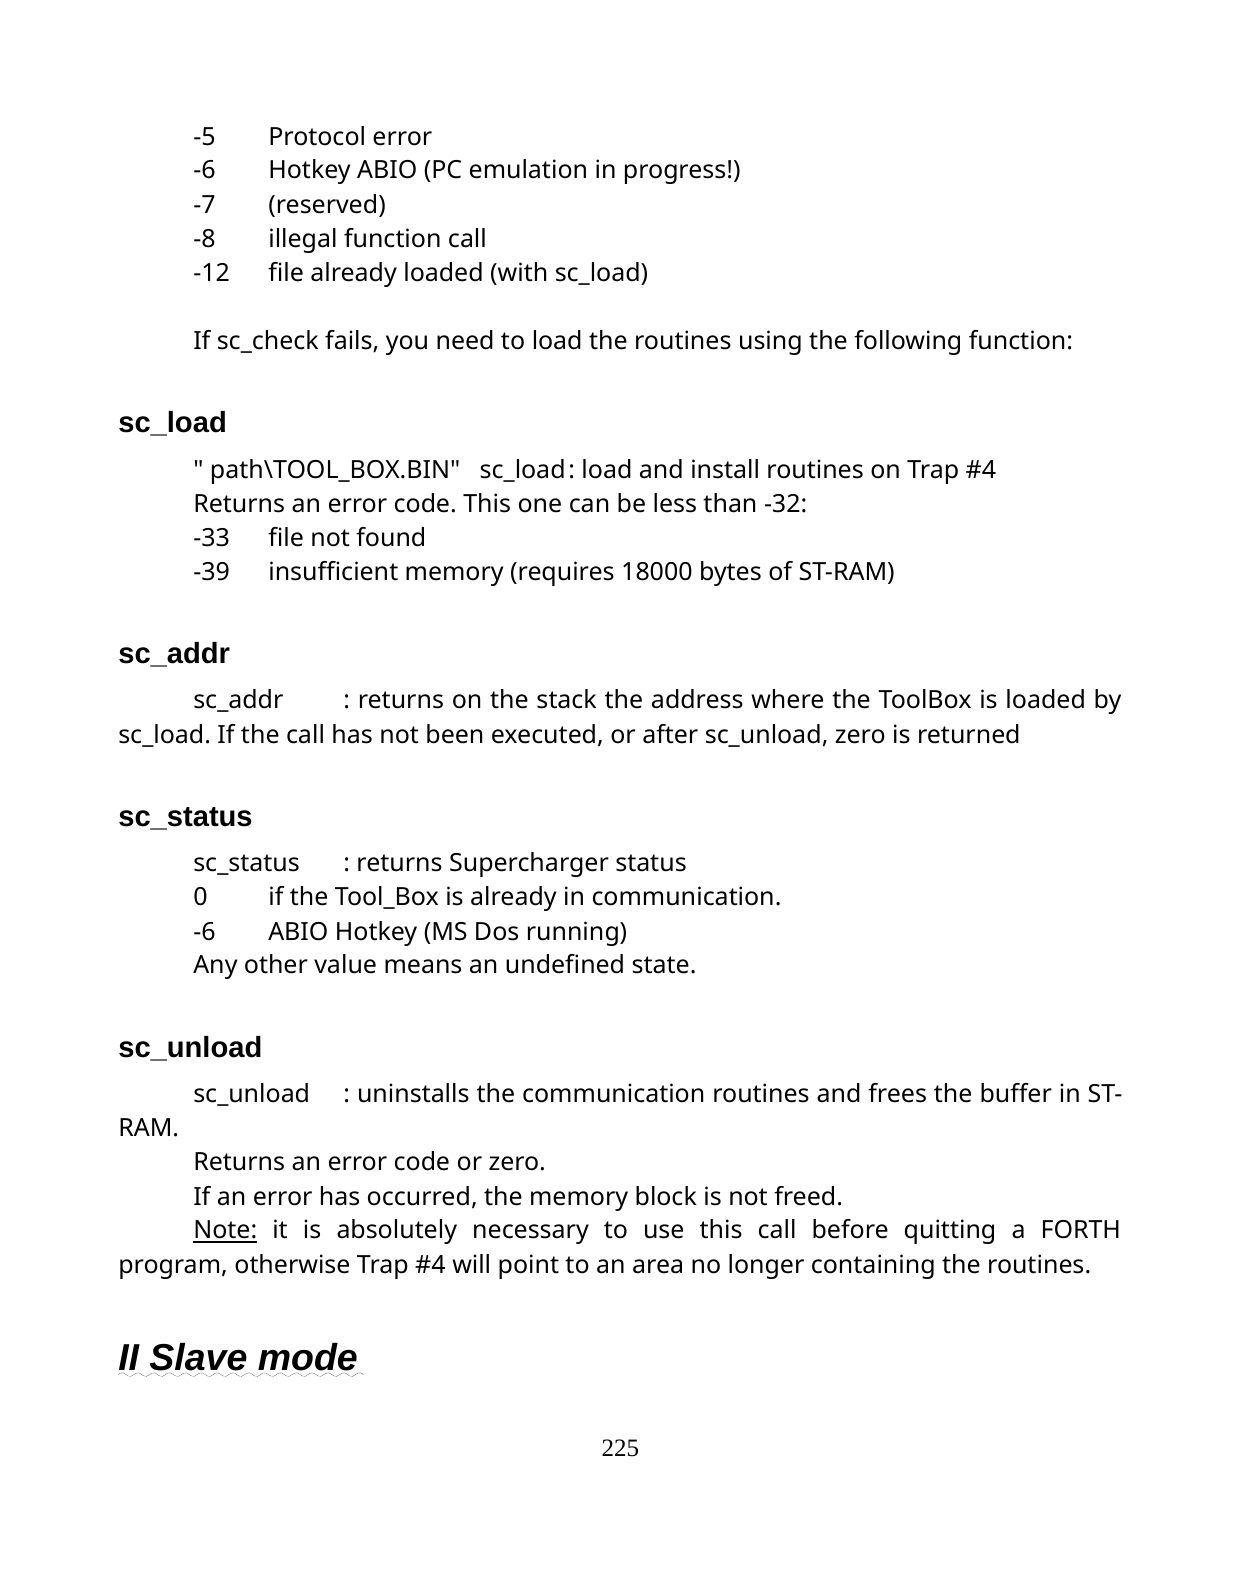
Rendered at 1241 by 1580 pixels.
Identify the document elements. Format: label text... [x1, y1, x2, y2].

text -33 file not found [118, 519, 1123, 553]
subtitle sc_load [118, 405, 1122, 439]
text -5 Protocol error [118, 118, 1123, 152]
text sc_status : returns Supercharger status [118, 845, 1123, 879]
text Note: it is absolutely necessary to use this call before quitting a FORTH program, otherwise Trap #4 will point to an area no longer containing the routines. [118, 1212, 1123, 1280]
text sc_unload : uninstalls the communication routines and frees the buffer in ST-RAM. [118, 1076, 1123, 1144]
text If an error has occurred, the memory block is not freed. [118, 1178, 1123, 1212]
subtitle sc_status [118, 799, 1122, 832]
text sc_addr : returns on the stack the address where the ToolBox is loaded by sc_load. If the call has not been executed, or after sc_unload, zero is returned [118, 682, 1123, 750]
text -6 Hotkey ABIO (PC emulation in progress!) [118, 152, 1123, 186]
text If sc_check fails, you need to load the routines using the following function: [118, 322, 1123, 357]
subtitle sc_addr [118, 636, 1122, 670]
text -12 file already loaded (with sc_load) [118, 254, 1123, 288]
text -7 (reserved) [118, 186, 1123, 220]
text Returns an error code. This one can be less than -32: [118, 485, 1123, 519]
subtitle sc_unload [118, 1030, 1122, 1063]
text -39 insufficient memory (requires 18000 bytes of ST-RAM) [118, 553, 1123, 587]
text Any other value means an undefined state. [118, 947, 1123, 981]
text Returns an error code or zero. [118, 1144, 1123, 1178]
subtitle II Slave mode [118, 1335, 1122, 1378]
text 0 if the Tool_Box is already in communication. [118, 879, 1123, 913]
text " path\TOOL_BOX.BIN" sc_load : load and install routines on Trap #4 [118, 451, 1123, 485]
text -8 illegal function call [118, 220, 1123, 254]
text -6 ABIO Hotkey (MS Dos running) [118, 913, 1123, 947]
